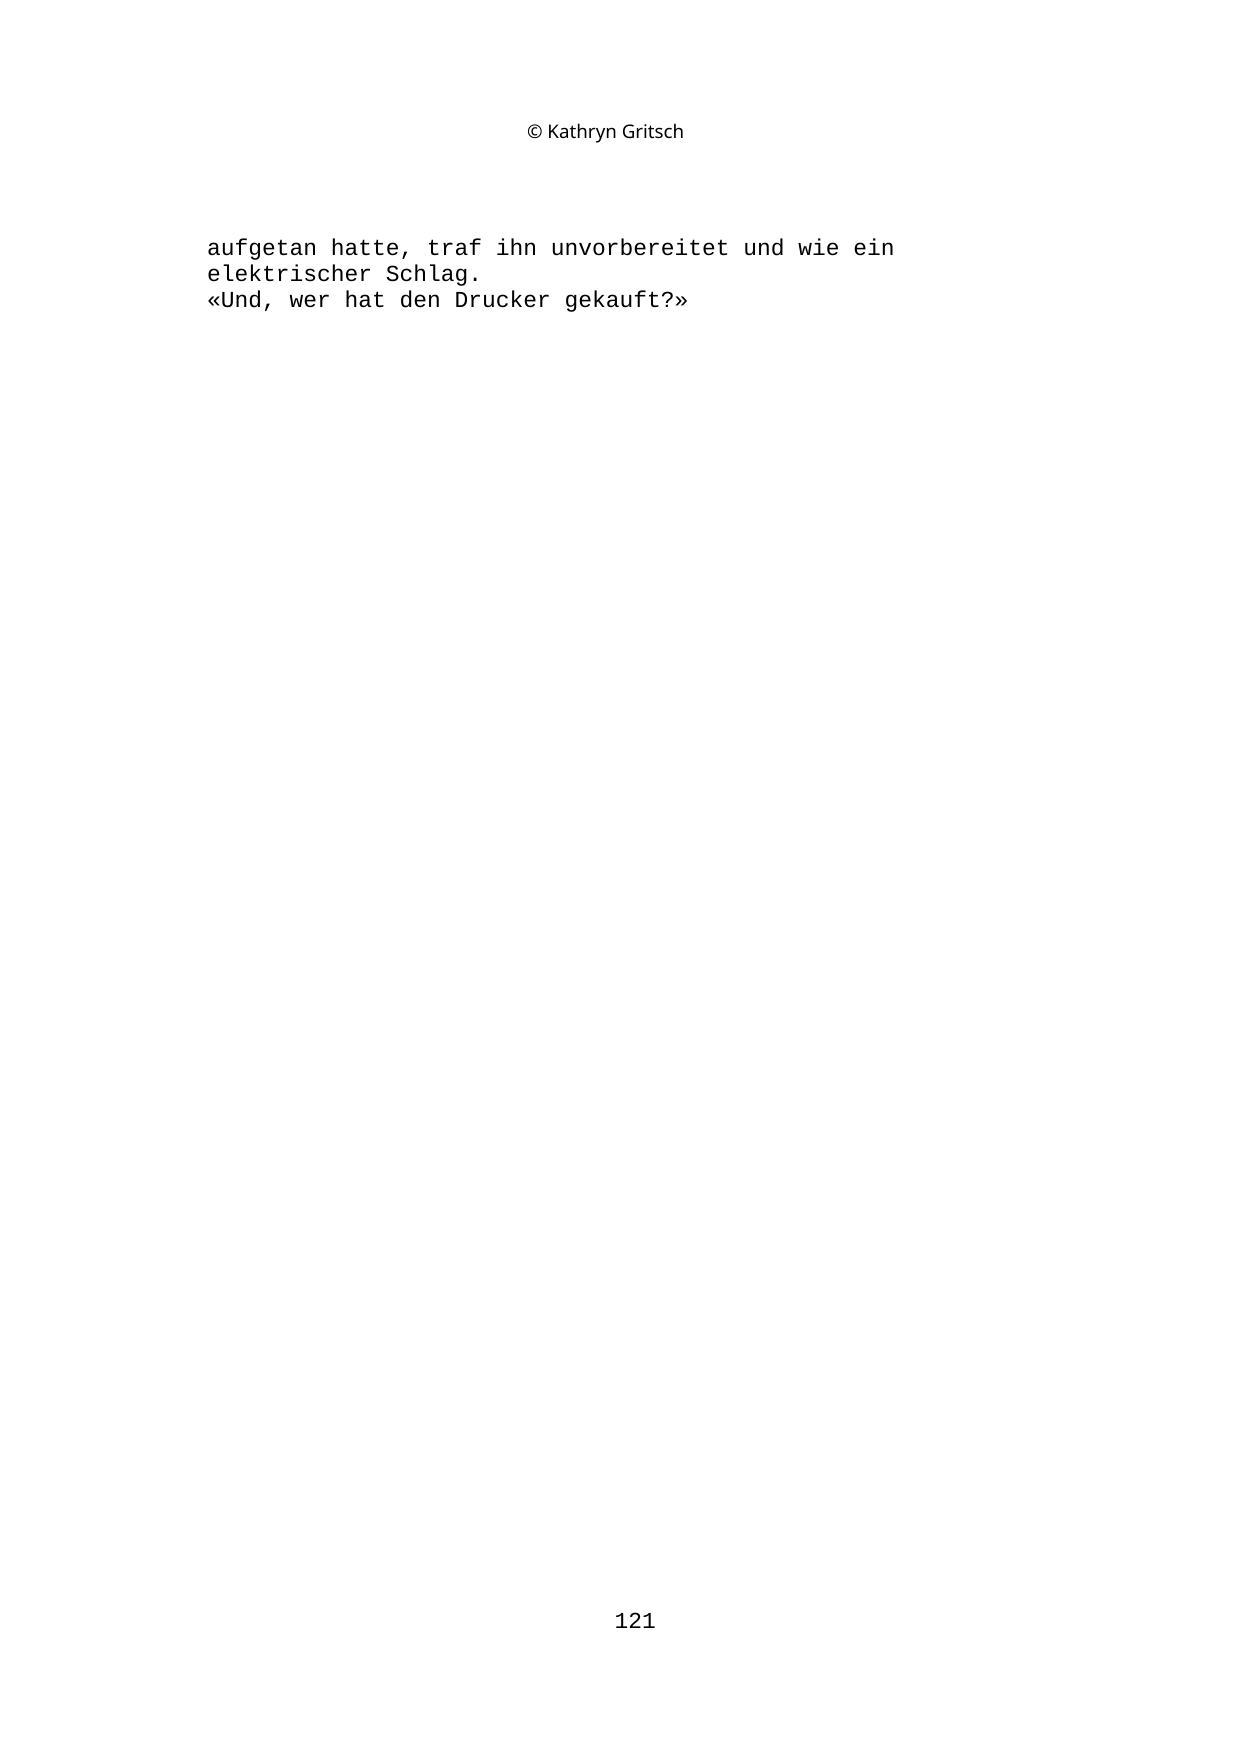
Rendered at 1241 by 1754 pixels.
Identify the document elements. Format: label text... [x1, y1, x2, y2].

text «Und, wer hat den Drucker gekauft?» [207, 288, 1034, 314]
text aufgetan hatte, traf ihn unvorbereitet und wie ein elektrischer Schlag. [207, 236, 1034, 288]
